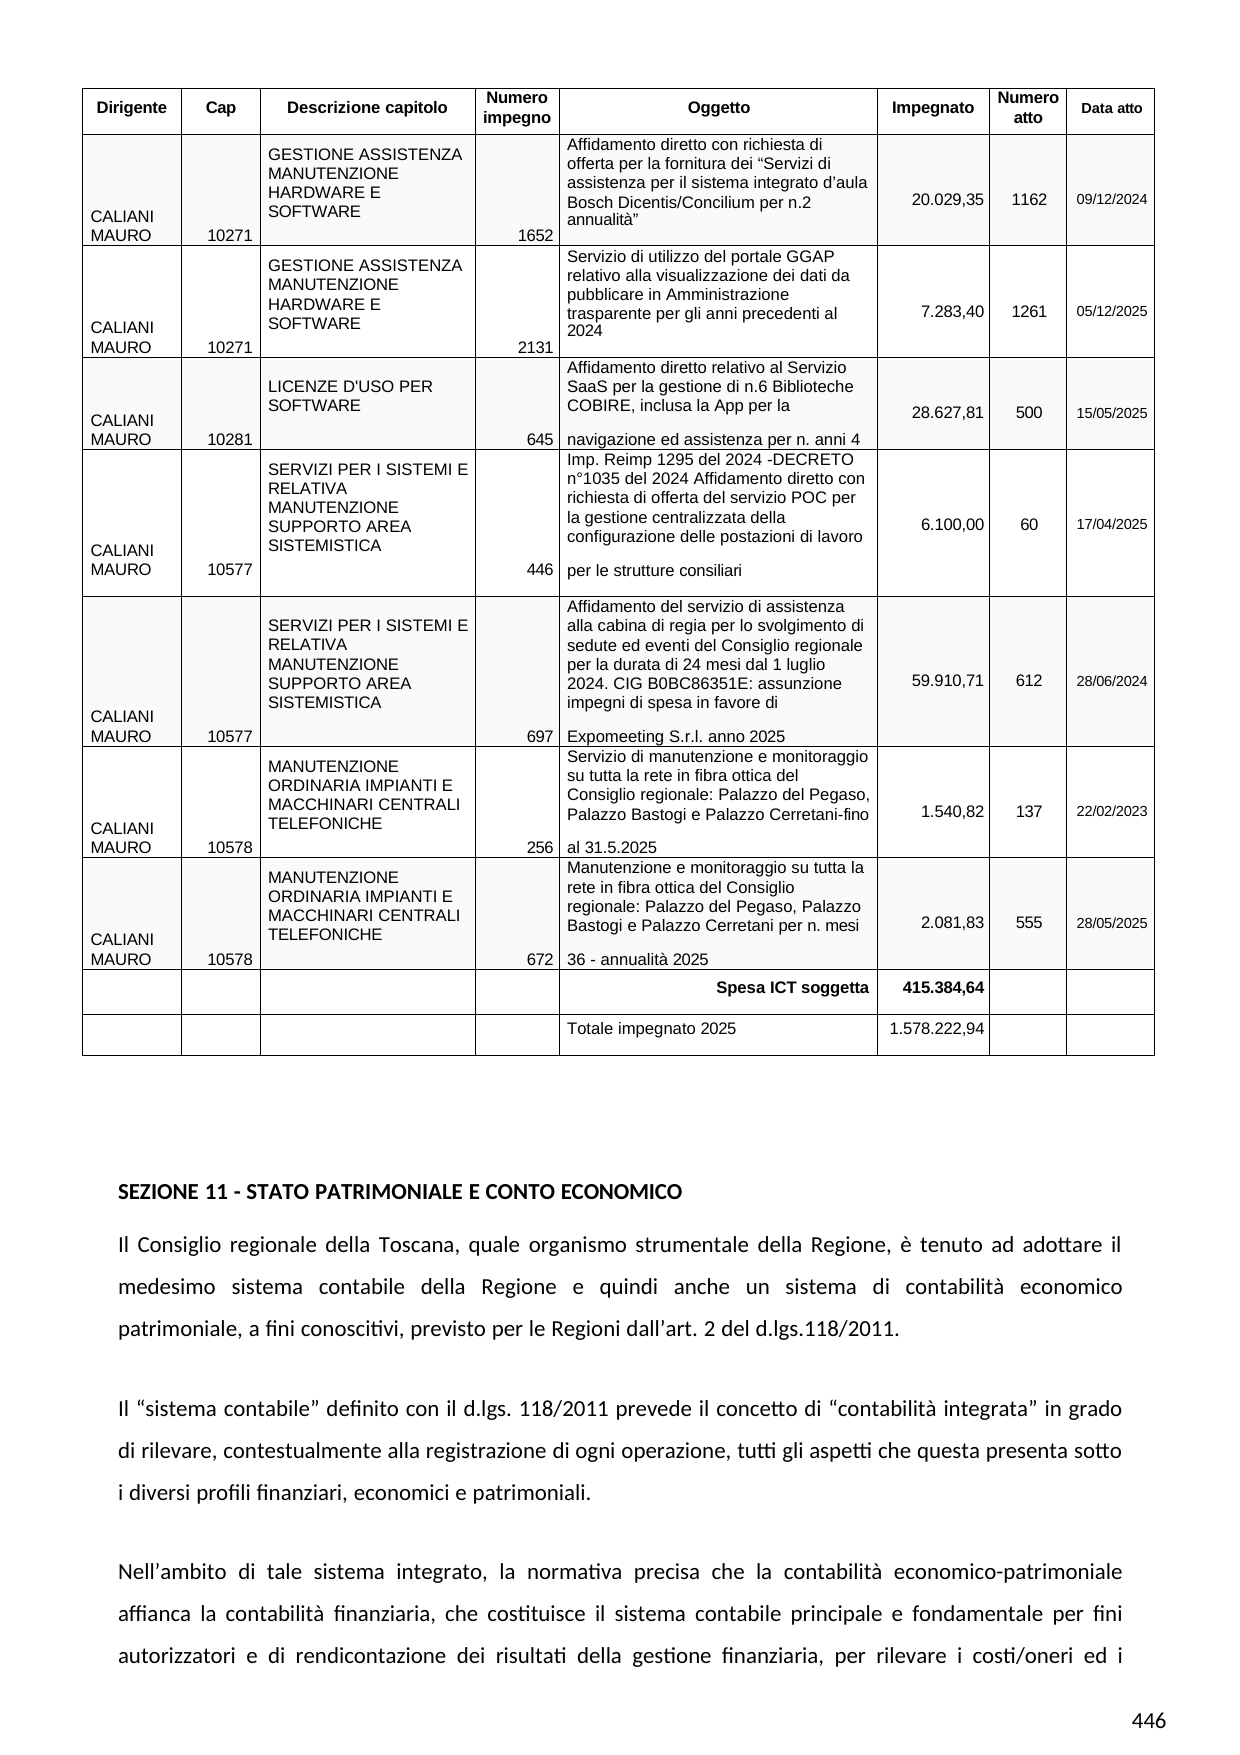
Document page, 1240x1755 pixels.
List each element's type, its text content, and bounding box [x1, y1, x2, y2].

table_cell [83, 1015, 181, 1055]
table_header Dirigente [83, 89, 181, 134]
table_cell MANUTENZIONE ORDINARIA IMPIANTI E MACCHINARI CENTRALI TELEFONICHE [261, 858, 475, 968]
text Il “sistema contabile” definito con il d.lgs. 118/2011 prevede il concetto di “contabilità integrata” in grado di rilevare, contestualmente alla registrazione di ogni operazione, tutti gli aspetti che questa presenta sotto i diversi profili finanziari, economici e patrimoniali. [118, 1394, 1122, 1506]
table_cell 1162 [990, 135, 1066, 245]
table_cell 500 [990, 358, 1066, 449]
table_header Oggetto [560, 89, 877, 134]
table_cell 1261 [990, 246, 1066, 357]
text Nell’ambito di tale sistema integrato, la normativa precisa che la contabilità economico-patrimoniale affianca la contabilità finanziaria, che costituisce il sistema contabile principale e fondamentale per fini autorizzatori e di rendicontazione dei risultati della gestione finanziaria, per rilevare i costi/oneri ed i [118, 1557, 1123, 1669]
table_cell CALIANI MAURO [83, 246, 181, 357]
table_cell 17/04/2025 [1067, 450, 1154, 596]
table_cell 555 [990, 858, 1066, 968]
table_header Impegnato [878, 89, 989, 134]
table_cell 09/12/2024 [1067, 135, 1154, 245]
table_cell 446 [476, 450, 559, 596]
table_header Numero atto [990, 89, 1066, 134]
table_cell 10271 [182, 246, 260, 357]
table_cell 697 [476, 597, 559, 746]
table_cell Affidamento diretto relativo al Servizio SaaS per la gestione di n.6 Biblioteche COBIRE, inclusa la App per la navigazione ed assistenza per n. anni 4 [560, 358, 877, 449]
table_cell LICENZE D'USO PER SOFTWARE [261, 358, 475, 449]
table_cell [261, 970, 475, 1013]
table_cell [476, 1015, 559, 1055]
table_cell 415.384,64 [878, 970, 989, 1013]
table_cell 28/05/2025 [1067, 858, 1154, 968]
table_header Cap [182, 89, 260, 134]
table_cell CALIANI MAURO [83, 597, 181, 746]
table_cell [182, 970, 260, 1013]
table_cell CALIANI MAURO [83, 858, 181, 968]
subtitle SEZIONE 11 - STATO PATRIMONIALE E CONTO ECONOMICO [118, 1177, 1210, 1205]
table_cell [1067, 970, 1154, 1013]
table_cell 20.029,35 [878, 135, 989, 245]
table_cell Affidamento del servizio di assistenza alla cabina di regia per lo svolgimento di sedute ed eventi del Consiglio regionale per la durata di 24 mesi dal 1 luglio 2024. CIG B0BC86351E: assunzione impegni di spesa in favore di Expomeeting S.r.l. anno 2025 [560, 597, 877, 746]
table_cell CALIANI MAURO [83, 747, 181, 857]
table_cell SERVIZI PER I SISTEMI E RELATIVA MANUTENZIONE SUPPORTO AREA SISTEMISTICA [261, 450, 475, 596]
table_header Numero impegno [476, 89, 559, 134]
table_cell 1.578.222,94 [878, 1015, 989, 1055]
table_cell CALIANI MAURO [83, 450, 181, 596]
table_cell Imp. Reimp 1295 del 2024 -DECRETO n°1035 del 2024 Affidamento diretto con richiesta di offerta del servizio POC per la gestione centralizzata della configurazione delle postazioni di lavoro per le strutture consiliari [560, 450, 877, 596]
table_cell Totale impegnato 2025 [560, 1015, 877, 1055]
table_cell 10271 [182, 135, 260, 245]
table_cell [182, 1015, 260, 1055]
table_cell [261, 1015, 475, 1055]
table_cell 15/05/2025 [1067, 358, 1154, 449]
table_cell Servizio di manutenzione e monitoraggio su tutta la rete in fibra ottica del Consiglio regionale: Palazzo del Pegaso, Palazzo Bastogi e Palazzo Cerretani-fino al 31.5.2025 [560, 747, 877, 857]
table_header Descrizione capitolo [261, 89, 475, 134]
table_cell 2131 [476, 246, 559, 357]
table_cell 10281 [182, 358, 260, 449]
table_cell 10577 [182, 450, 260, 596]
table_cell 7.283,40 [878, 246, 989, 357]
table_cell 60 [990, 450, 1066, 596]
table_cell 10578 [182, 858, 260, 968]
table_header Data atto [1067, 89, 1154, 134]
table_cell 1.540,82 [878, 747, 989, 857]
table_cell [476, 970, 559, 1013]
table_cell 28/06/2024 [1067, 597, 1154, 746]
table_cell 28.627,81 [878, 358, 989, 449]
table_cell Manutenzione e monitoraggio su tutta la rete in fibra ottica del Consiglio regionale: Palazzo del Pegaso, Palazzo Bastogi e Palazzo Cerretani per n. mesi 36 - annualità 2025 [560, 858, 877, 968]
table_cell 22/02/2023 [1067, 747, 1154, 857]
table_cell [83, 970, 181, 1013]
table_cell 2.081,83 [878, 858, 989, 968]
table_cell [990, 970, 1066, 1013]
table_cell CALIANI MAURO [83, 358, 181, 449]
table_cell Affidamento diretto con richiesta di offerta per la fornitura dei “Servizi di assistenza per il sistema integrato d’aula Bosch Dicentis/Concilium per n.2 annualità” [560, 135, 877, 245]
table_cell GESTIONE ASSISTENZA MANUTENZIONE HARDWARE E SOFTWARE [261, 135, 475, 245]
table_cell 137 [990, 747, 1066, 857]
text Il Consiglio regionale della Toscana, quale organismo strumentale della Regione, è tenuto ad adottare il medesimo sistema contabile della Regione e quindi anche un sistema di contabilità economico patrimoniale, a fini conoscitivi, previsto per le Regioni dall’art. 2 del d.lgs.118/2011. [118, 1230, 1122, 1342]
table_cell 10578 [182, 747, 260, 857]
table_cell 256 [476, 747, 559, 857]
table_cell [990, 1015, 1066, 1055]
table_cell 6.100,00 [878, 450, 989, 596]
table_cell [1067, 1015, 1154, 1055]
table_cell Servizio di utilizzo del portale GGAP relativo alla visualizzazione dei dati da pubblicare in Amministrazione trasparente per gli anni precedenti al 2024 [560, 246, 877, 357]
table_cell 1652 [476, 135, 559, 245]
table_cell SERVIZI PER I SISTEMI E RELATIVA MANUTENZIONE SUPPORTO AREA SISTEMISTICA [261, 597, 475, 746]
table_cell 59.910,71 [878, 597, 989, 746]
table_cell 10577 [182, 597, 260, 746]
table_cell 645 [476, 358, 559, 449]
table_cell MANUTENZIONE ORDINARIA IMPIANTI E MACCHINARI CENTRALI TELEFONICHE [261, 747, 475, 857]
table_cell 612 [990, 597, 1066, 746]
table_cell GESTIONE ASSISTENZA MANUTENZIONE HARDWARE E SOFTWARE [261, 246, 475, 357]
table_cell CALIANI MAURO [83, 135, 181, 245]
table_cell 05/12/2025 [1067, 246, 1154, 357]
table_cell Spesa ICT soggetta [560, 970, 877, 1013]
table_cell 672 [476, 858, 559, 968]
